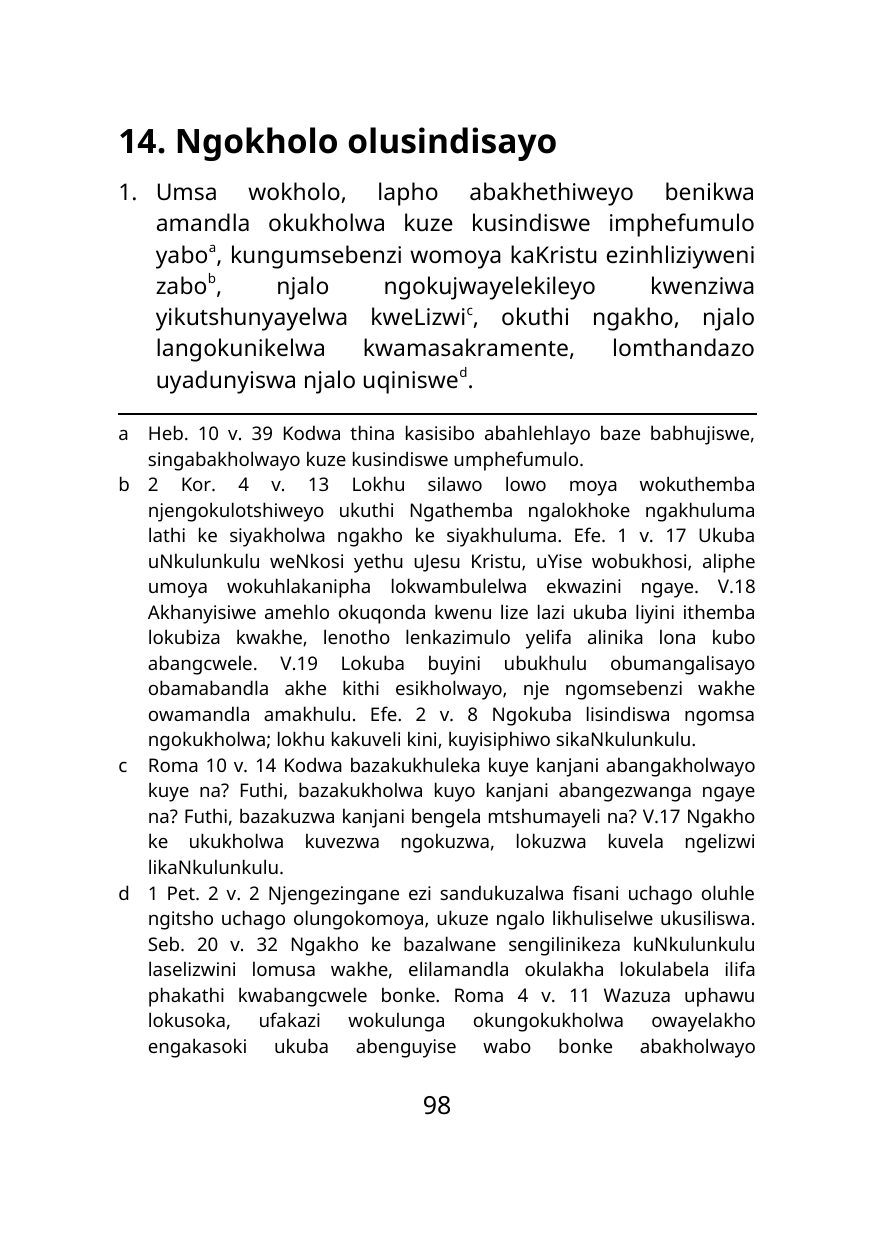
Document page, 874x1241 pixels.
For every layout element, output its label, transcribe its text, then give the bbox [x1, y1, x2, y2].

list Heb. 10 v. 39 Kodwa thina kasisibo abahlehlayo baze babhujiswe, singabakholwayo kuze kusindiswe umphefumulo. [118, 421, 756, 472]
subtitle 14. Ngokholo olusindisayo [118, 118, 756, 164]
list 1 Pet. 2 v. 2 Njengezingane ezi sandukuzalwa fisani uchago oluhle ngitsho uchago olungokomoya, ukuze ngalo likhuliselwe ukusiliswa. Seb. 20 v. 32 Ngakho ke bazalwane sengilinikeza kuNkulunkulu laselizwini lomusa wakhe, elilamandla okulakha lokulabela ilifa phakathi kwabangcwele bonke. Roma 4 v. 11 Wazuza uphawu lokusoka, ufakazi wokulunga okungokukholwa owayelakho engakasoki ukuba abenguyise wabo bonke abakholwayo [118, 880, 756, 1058]
list 2 Kor. 4 v. 13 Lokhu silawo lowo moya wokuthemba njengokulotshiweyo ukuthi Ngathemba ngalokhoke ngakhuluma lathi ke siyakholwa ngakho ke siyakhuluma. Efe. 1 v. 17 Ukuba uNkulunkulu weNkosi yethu uJesu Kristu, uYise wobukhosi, aliphe umoya wokuhlakanipha lokwambulelwa ekwazini ngaye. V.18 Akhanyisiwe amehlo okuqonda kwenu lize lazi ukuba liyini ithemba lokubiza kwakhe, lenotho lenkazimulo yelifa alinika lona kubo abangcwele. V.19 Lokuba buyini ubukhulu obumangalisayo obamabandla akhe kithi esikholwayo, nje ngomsebenzi wakhe owamandla amakhulu. Efe. 2 v. 8 Ngokuba lisindiswa ngomsa ngokukholwa; lokhu kakuveli kini, kuyisiphiwo sikaNkulunkulu. [118, 472, 756, 752]
list Umsa wokholo, lapho abakhethiweyo benikwa amandla okukholwa kuze kusindiswe imphefumulo yabo, kungumsebenzi womoya kaKristu ezinhliziyweni zabo, njalo ngokujwayelekileyo kwenziwa yikutshunyayelwa kweLizwi, okuthi ngakho, njalo langokunikelwa kwamasakramente, lomthandazo uyadunyiswa njalo uqiniswe. [118, 176, 756, 395]
list Roma 10 v. 14 Kodwa bazakukhuleka kuye kanjani abangakholwayo kuye na? Futhi, bazakukholwa kuyo kanjani abangezwanga ngaye na? Futhi, bazakuzwa kanjani bengela mtshumayeli na? V.17 Ngakho ke ukukholwa kuvezwa ngokuzwa, lokuzwa kuvela ngelizwi likaNkulunkulu. [118, 752, 756, 880]
